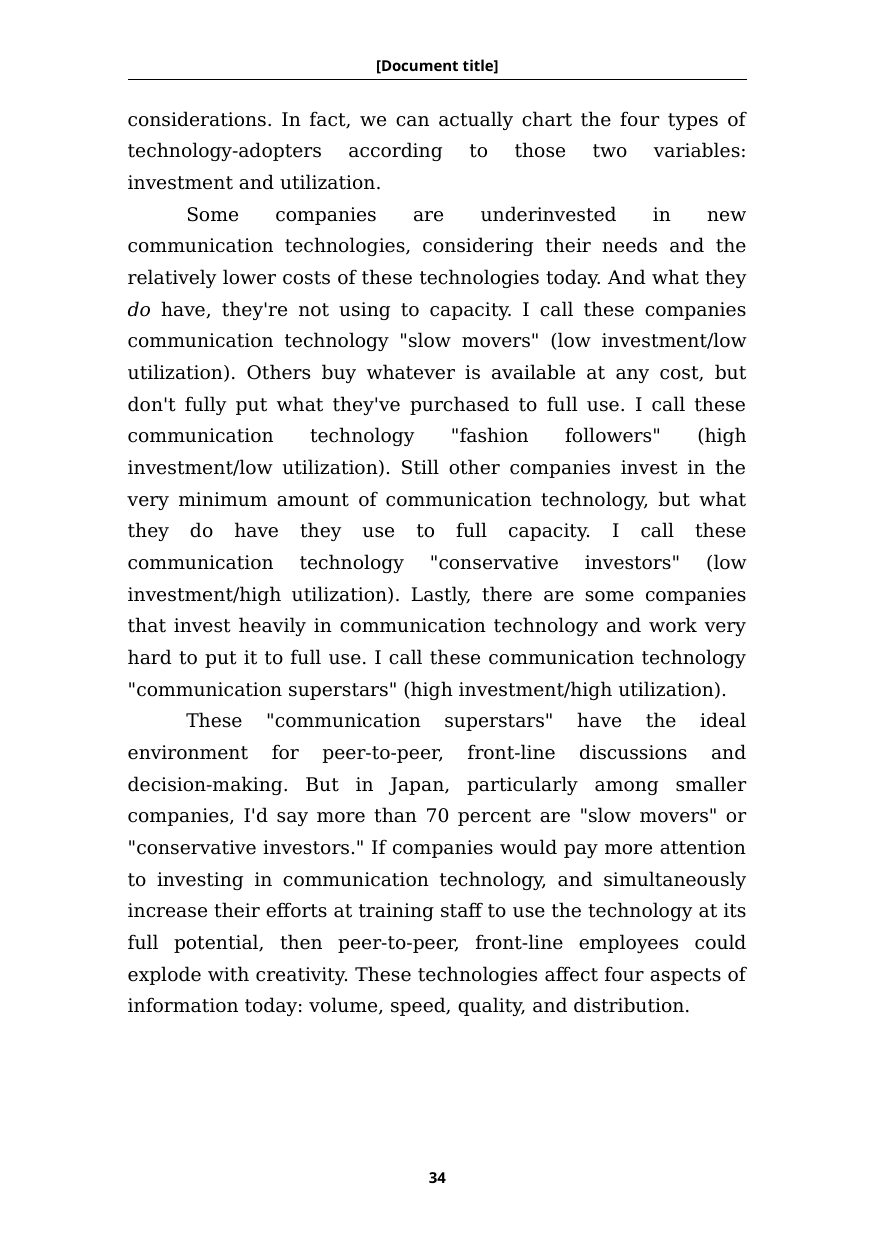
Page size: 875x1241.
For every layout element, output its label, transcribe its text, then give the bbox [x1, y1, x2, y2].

text Some companies are underinvested in new communication technologies, considering their needs and the relatively lower costs of these technologies today. And what they do have, they're not using to capacity. I call these companies communication technology "slow movers" (low investment/low utilization). Others buy whatever is available at any cost, but don't fully put what they've purchased to full use. I call these communication technology "fashion followers" (high investment/low utilization). Still other companies invest in the very minimum amount of communication technology, but what they do have they use to full capacity. I call these communication technology "conservative investors" (low investment/high utilization). Lastly, there are some companies that invest heavily in communication technology and work very hard to put it to full use. I call these communication technology "communication superstars" (high investment/high utilization). [127, 204, 747, 701]
text considerations. In fact, we can actually chart the four types of technology-adopters according to those two variables: investment and utilization. [127, 109, 747, 194]
text These "communication superstars" have the ideal environment for peer-to-peer, front-line discussions and decision-making. But in Japan, particularly among smaller companies, I'd say more than 70 percent are "slow movers" or "conservative investors." If companies would pay more attention to investing in communication technology, and simultaneously increase their efforts at training staff to use the technology at its full potential, then peer-to-peer, front-line employees could explode with creativity. These technologies affect four aspects of information today: volume, speed, quality, and distribution. [127, 710, 747, 1017]
